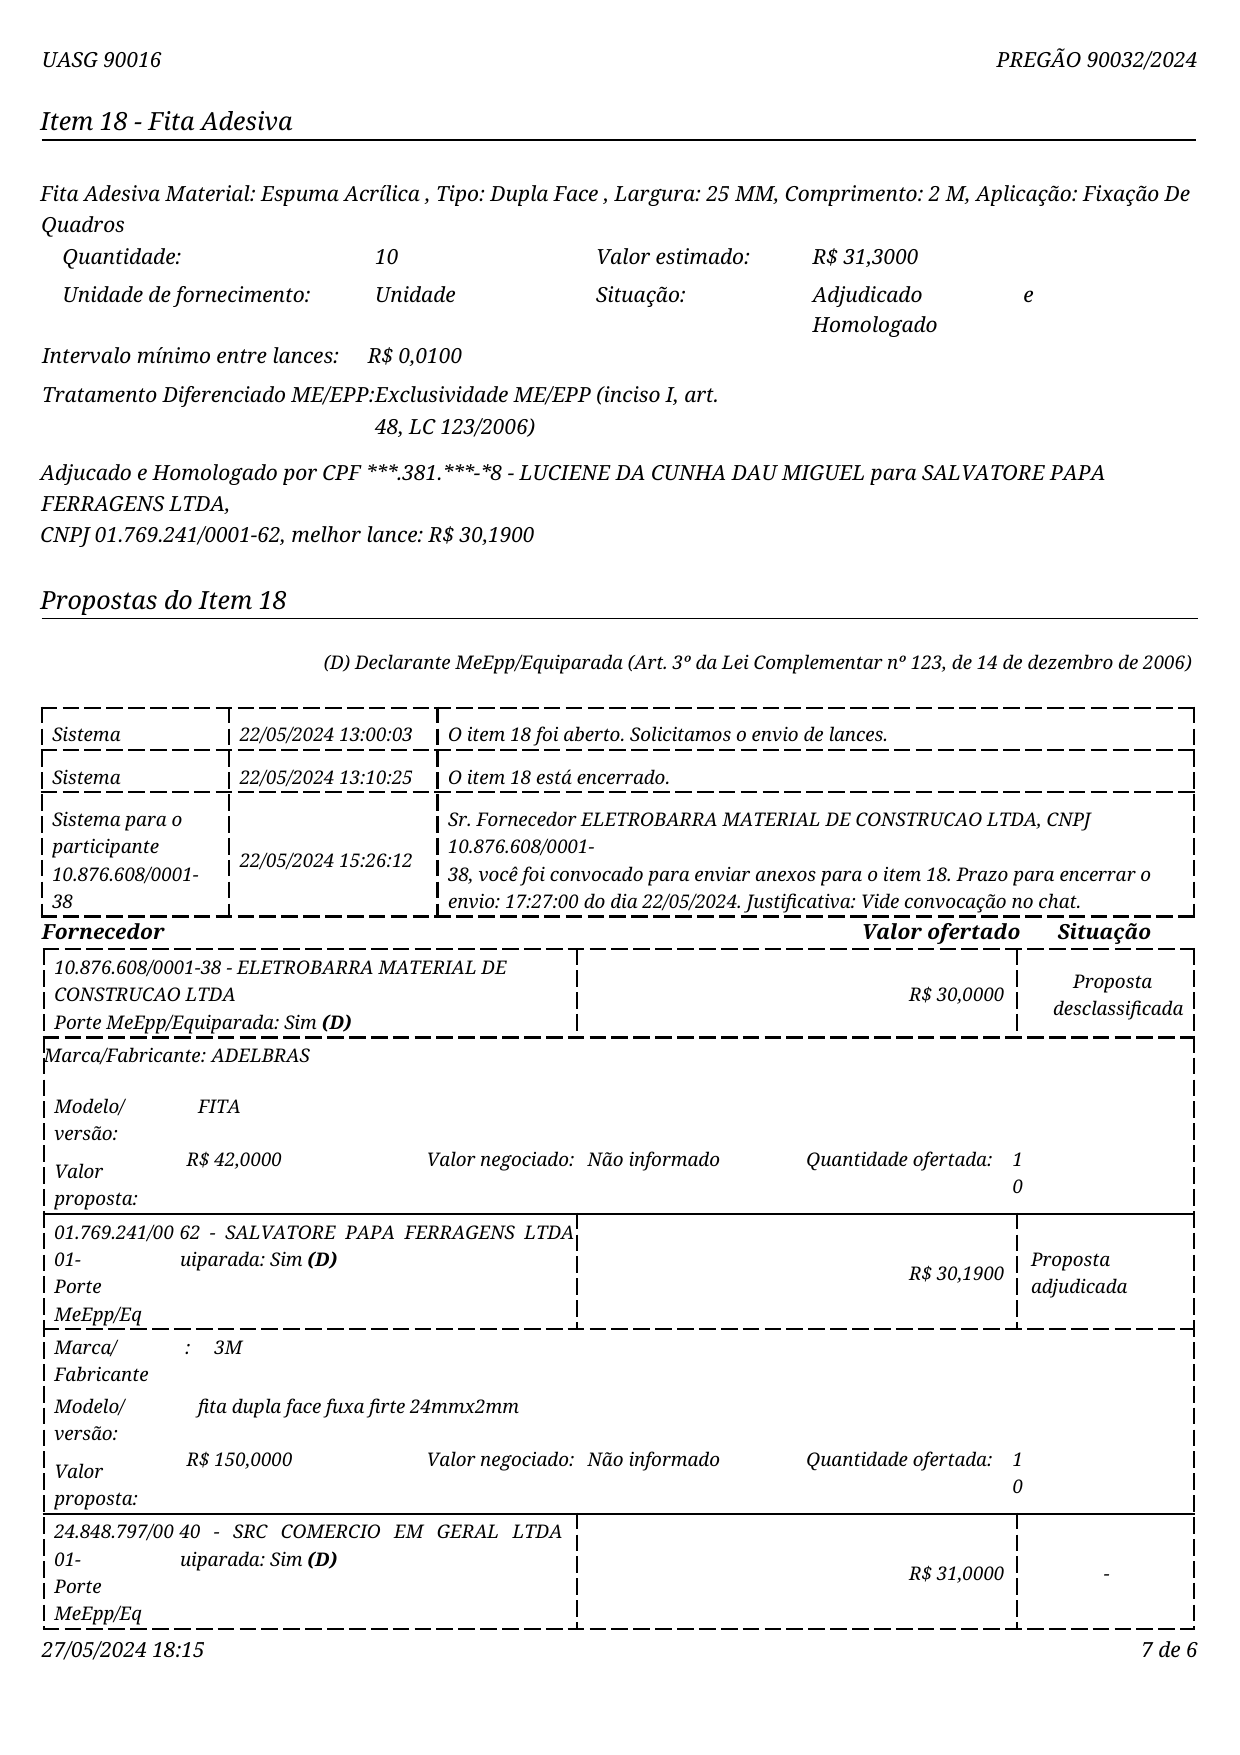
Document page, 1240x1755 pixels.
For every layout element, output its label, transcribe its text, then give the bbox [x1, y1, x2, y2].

table_cell Quantidade ofertada: [788, 1440, 1002, 1513]
table_cell 22/05/2024 13:10:25 [229, 749, 437, 791]
table_cell [577, 1089, 787, 1140]
table_cell 01.769.241/0001- Porte MeEpp/Eq [44, 1215, 186, 1328]
table_cell [1031, 1089, 1194, 1140]
text Fita Adesiva Material: Espuma Acrílica , Tipo: Dupla Face , Largura: 25 MM, Comprimento: 2 M, Aplicação: Fixação De Quadros [40, 179, 1200, 239]
table_cell [1031, 1140, 1194, 1213]
table_header R$ 31,3000 Adjudicado e Homologado [813, 242, 1036, 341]
table_cell [788, 1389, 1031, 1439]
table_cell [788, 1089, 1031, 1140]
table_cell 10 [1002, 1140, 1031, 1213]
table_header 10 Unidade [375, 242, 596, 341]
table_cell Marca/Fabricante: ADELBRAS [44, 1036, 577, 1089]
table_cell : 3M [186, 1328, 577, 1389]
table_header Proposta desclassificada [1031, 948, 1194, 1036]
table_cell [1017, 1515, 1031, 1628]
text (D) Declarante MeEpp/Equiparada (Art. 3º da Lei Complementar nº 123, de 14 de dezembro de 2006) [42, 649, 1194, 675]
table_cell 22/05/2024 15:26:12 [229, 791, 437, 915]
table_cell Não informado [577, 1140, 787, 1213]
table_header [577, 948, 787, 1036]
table_cell Quantidade ofertada: [788, 1140, 1002, 1213]
table_cell 24.848.797/0001- Porte MeEpp/Eq [44, 1515, 186, 1628]
table_cell 10 [1002, 1440, 1031, 1513]
table_header Sistema [42, 707, 229, 749]
table_cell [1031, 1389, 1194, 1439]
table_cell [1031, 1440, 1194, 1513]
text Item 18 - Fita Adesiva [40, 104, 1200, 138]
table_cell [788, 1328, 1031, 1389]
table_cell fita dupla face fuxa firte 24mmx2mm [186, 1389, 577, 1439]
text Tratamento Diferenciado ME/EPP: Exclusividade ME/EPP (inciso I, art. [42, 381, 1200, 409]
text Intervalo mínimo entre lances: R$ 0,0100 [42, 341, 1200, 369]
table_cell [577, 1389, 787, 1439]
table_header Quantidade: Unidade de fornecimento: [63, 242, 375, 341]
table_cell Não informado [577, 1440, 787, 1513]
text CNPJ 01.769.241/0001-62, melhor lance: R$ 30,1900 [40, 520, 1200, 548]
table_cell FITA [186, 1089, 577, 1140]
text Adjucado e Homologado por CPF ***.381.***-*8 - LUCIENE DA CUNHA DAU MIGUEL para SALVATORE PAPA FERRAGENS LTDA, [40, 458, 1200, 517]
table_header Valor estimado: Situação: [596, 242, 812, 341]
table_cell Marca/Fabricante [44, 1328, 186, 1389]
table_cell Modelo/versão: Valor proposta: [44, 1389, 186, 1513]
table_cell [577, 1036, 787, 1089]
table_header 10.876.608/0001-38 - ELETROBARRA MATERIAL DE CONSTRUCAO LTDA Porte MeEpp/Equiparada: Sim (D) [44, 948, 577, 1036]
table_cell R$ 31,0000 [788, 1515, 1017, 1628]
table_cell Proposta adjudicada [1031, 1215, 1194, 1328]
table_cell [577, 1215, 787, 1328]
text 48, LC 123/2006) [375, 412, 1200, 440]
table_cell R$ 150,0000 Valor negociado: [186, 1440, 577, 1513]
table_cell [1017, 1215, 1031, 1328]
table_header 22/05/2024 13:00:03 [229, 707, 437, 749]
table_cell [1031, 1328, 1194, 1389]
table_cell - [1031, 1515, 1194, 1628]
table_cell O item 18 está encerrado. [438, 749, 1194, 791]
text Fornecedor Valor ofertado Situação [42, 917, 1200, 946]
table_header R$ 30,0000 [788, 948, 1017, 1036]
table_cell Sistema [42, 749, 229, 791]
text Propostas do Item 18 [40, 582, 1200, 616]
table_header [1017, 948, 1031, 1036]
table_cell 62 - SALVATORE PAPA FERRAGENS LTDA uiparada: Sim (D) [186, 1215, 577, 1328]
table_cell [1031, 1036, 1194, 1089]
table_cell Sistema para o participante 10.876.608/0001-38 [42, 791, 229, 915]
table_cell 40 - SRC COMERCIO EM GERAL LTDA uiparada: Sim (D) [186, 1515, 577, 1628]
table_cell R$ 42,0000 Valor negociado: [186, 1140, 577, 1213]
table_cell Modelo/versão: Valor proposta: [44, 1089, 186, 1213]
table_cell [788, 1036, 1031, 1089]
table_cell Sr. Fornecedor ELETROBARRA MATERIAL DE CONSTRUCAO LTDA, CNPJ 10.876.608/0001- 38, você foi convocado para enviar anexos para o item 18. Prazo para encerrar o envio: 17:27:00 do dia 22/05/2024. Justificativa: Vide convocação no chat. [438, 791, 1194, 915]
table_cell R$ 30,1900 [788, 1215, 1017, 1328]
table_header O item 18 foi aberto. Solicitamos o envio de lances. [438, 707, 1194, 749]
table_cell [577, 1515, 787, 1628]
table_cell [577, 1328, 787, 1389]
